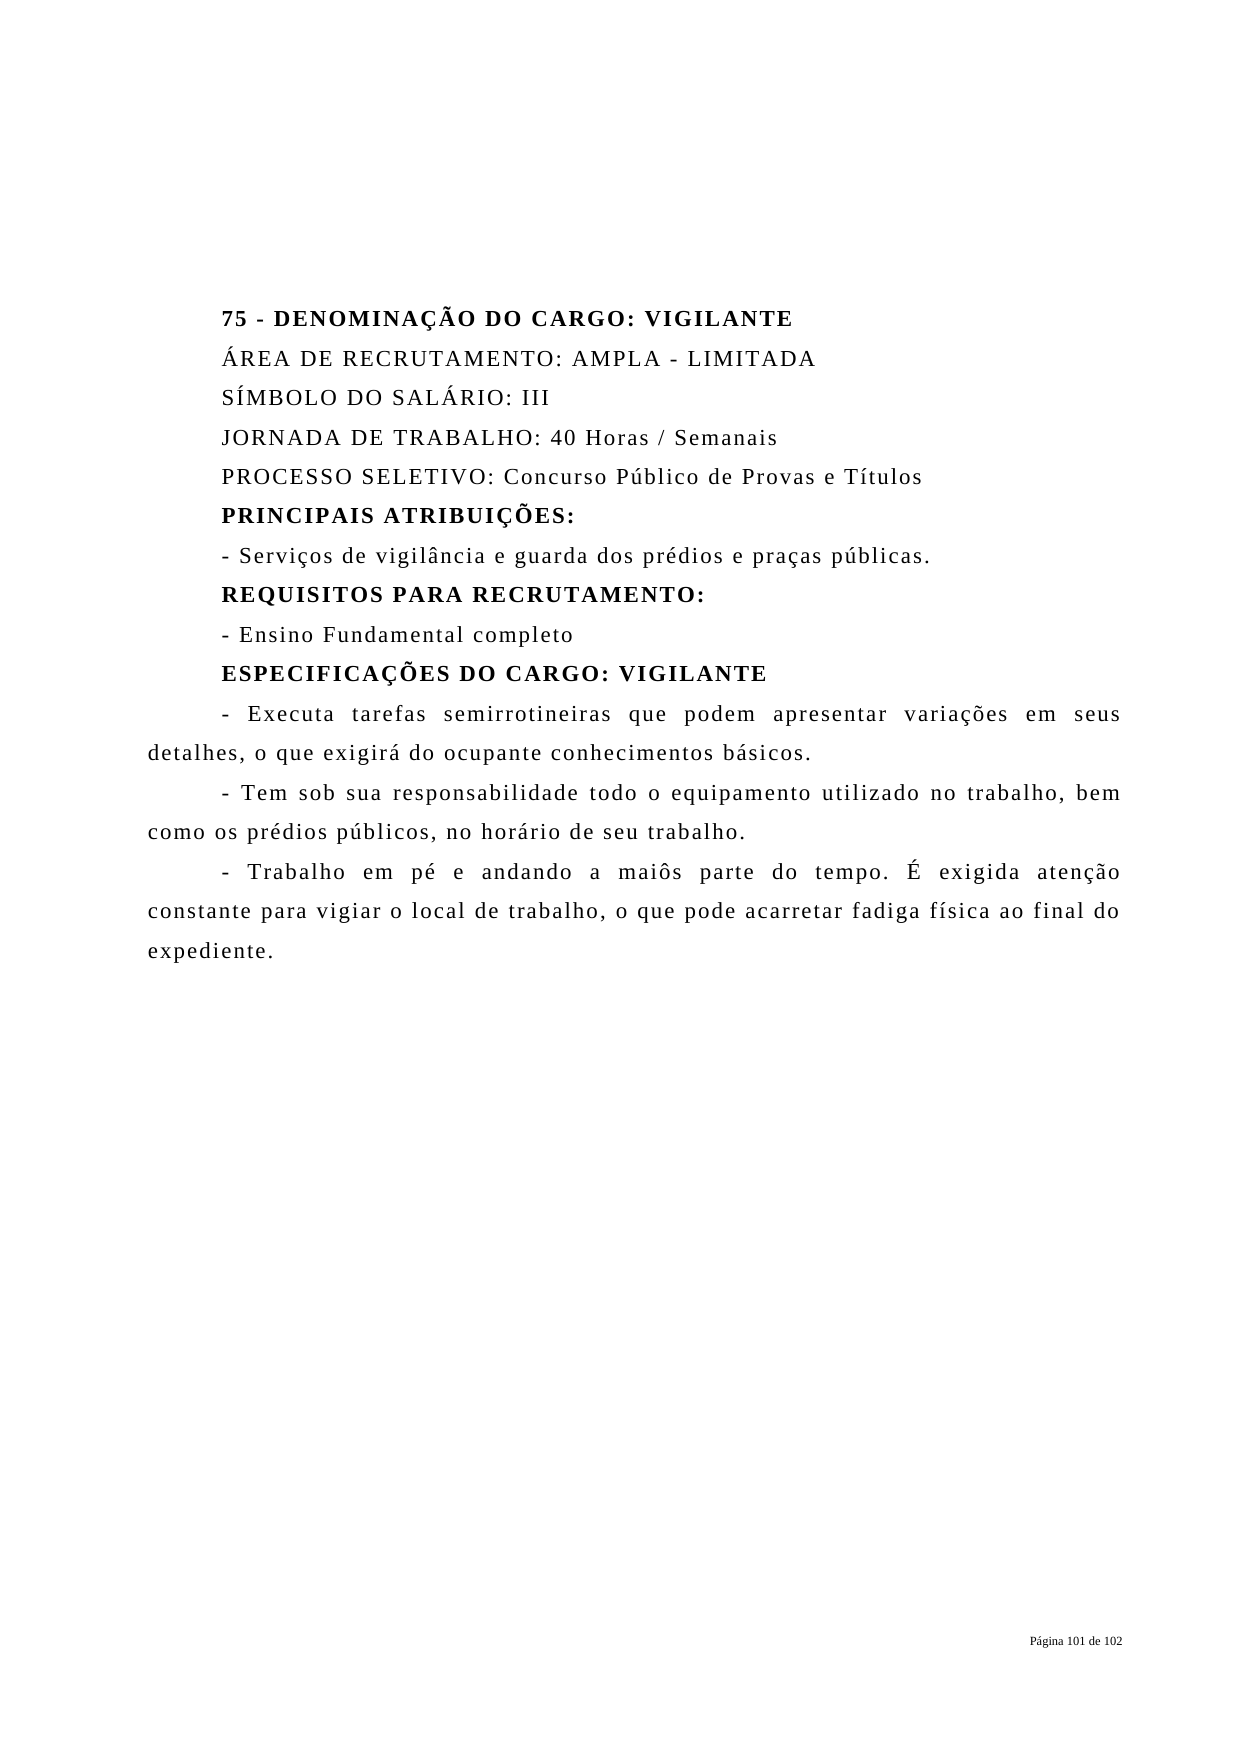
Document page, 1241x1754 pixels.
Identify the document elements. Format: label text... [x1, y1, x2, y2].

text JORNADA DE TRABALHO: 40 Horas / Semanais [148, 424, 1122, 450]
text ÁREA DE RECRUTAMENTO: AMPLA - LIMITADA [148, 345, 1122, 371]
text - Trabalho em pé e andando a maiôs parte do tempo. É exigida atenção constante para vigiar o local de trabalho, o que pode acarretar fadiga física ao final do expediente. [148, 858, 1122, 963]
text - Serviços de vigilância e guarda dos prédios e praças públicas. [148, 542, 1122, 568]
text 75 - DENOMINAÇÃO DO CARGO: VIGILANTE [148, 305, 1122, 332]
text PROCESSO SELETIVO: Concurso Público de Provas e Títulos [148, 463, 1122, 489]
text PRINCIPAIS ATRIBUIÇÕES: [148, 503, 1122, 529]
text - Ensino Fundamental completo [148, 621, 1122, 647]
text - Tem sob sua responsabilidade todo o equipamento utilizado no trabalho, bem como os prédios públicos, no horário de seu trabalho. [148, 779, 1122, 845]
text - Executa tarefas semirrotineiras que podem apresentar variações em seus detalhes, o que exigirá do ocupante conhecimentos básicos. [148, 700, 1122, 766]
text ESPECIFICAÇÕES DO CARGO: VIGILANTE [148, 661, 1122, 687]
text REQUISITOS PARA RECRUTAMENTO: [148, 582, 1122, 608]
text SÍMBOLO DO SALÁRIO: III [148, 384, 1122, 411]
